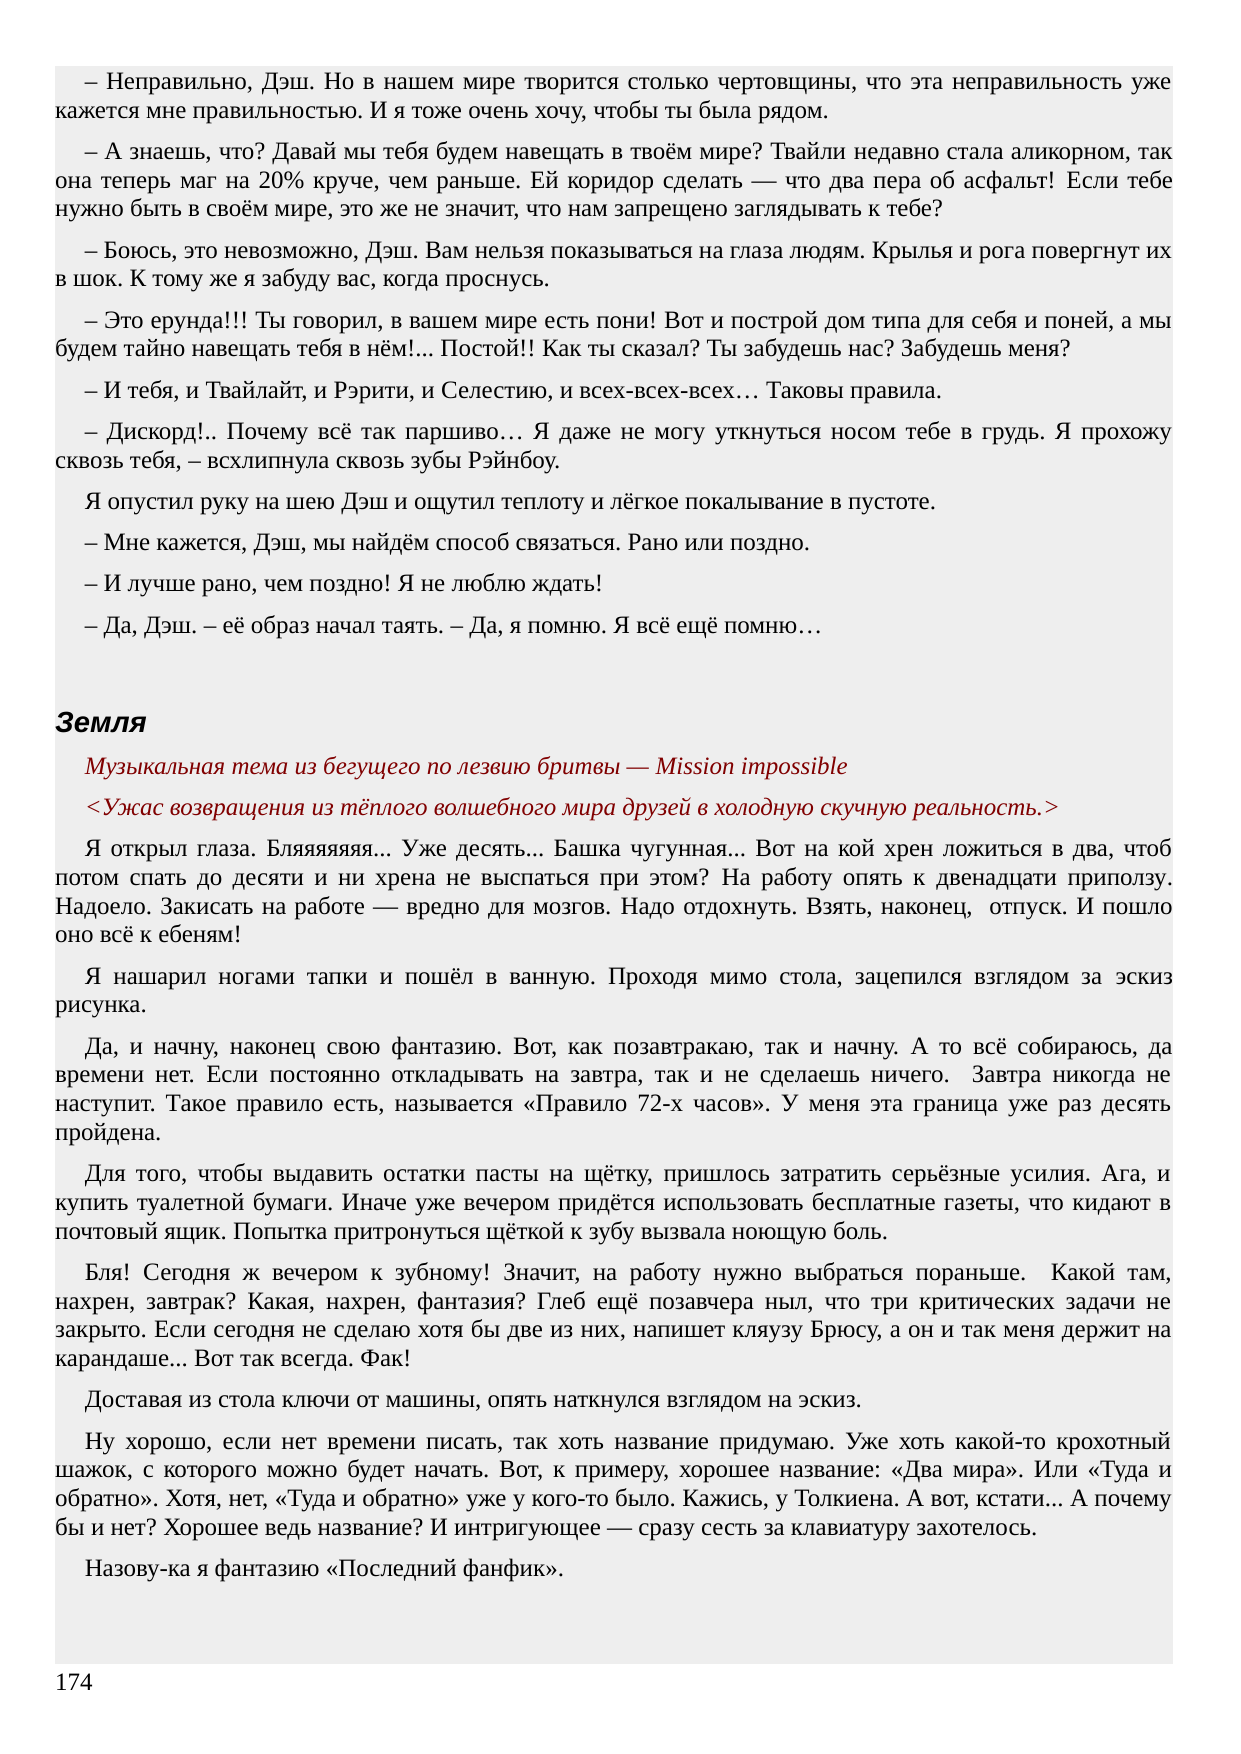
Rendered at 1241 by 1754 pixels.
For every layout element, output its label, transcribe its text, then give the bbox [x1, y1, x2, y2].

text – Это ерунда!!! Ты говорил, в вашем мире есть пони! Вот и построй дом типа для себя и поней, а мы будем тайно навещать тебя в нём!... Постой!! Как ты сказал? Ты забудешь нас? Забудешь меня? [55, 305, 1173, 362]
text Музыкальная тема из бегущего по лезвию бритвы — Mission impossible [55, 751, 1173, 779]
text Доставая из стола ключи от машины, опять наткнулся взглядом на эскиз. [55, 1384, 1173, 1413]
subtitle Земля [55, 705, 1173, 738]
text Я открыл глаза. Бляяяяяяя... Уже десять... Башка чугунная... Вот на кой хрен ложиться в два, чтоб потом спать до десяти и ни хрена не выспаться при этом? На работу опять к двенадцати приползу. Надоело. Закисать на работе — вредно для мозгов. Надо отдохнуть. Взять, наконец, отпуск. И пошло оно всё к ебеням! [55, 833, 1173, 948]
text – Мне кажется, Дэш, мы найдём способ связаться. Рано или поздно. [55, 527, 1173, 556]
text Я нашарил ногами тапки и пошёл в ванную. Проходя мимо стола, зацепился взглядом за эскиз рисунка. [55, 961, 1173, 1018]
text – Дискорд!.. Почему всё так паршиво… Я даже не могу уткнуться носом тебе в грудь. Я прохожу сквозь тебя, – всхлипнула сквозь зубы Рэйнбоу. [55, 416, 1173, 473]
text – Да, Дэш. – её образ начал таять. – Да, я помню. Я всё ещё помню… [55, 610, 1173, 638]
text – Неправильно, Дэш. Но в нашем мире творится столько чертовщины, что эта неправильность уже кажется мне правильностью. И я тоже очень хочу, чтобы ты была рядом. [55, 66, 1173, 123]
text <Ужас возвращения из тёплого волшебного мира друзей в холодную скучную реальность.> [55, 792, 1173, 821]
text – И тебя, и Твайлайт, и Рэрити, и Селестию, и всех-всех-всех… Таковы правила. [55, 375, 1173, 403]
text Назову-ка я фантазию «Последний фанфик». [55, 1553, 1173, 1582]
text Да, и начну, наконец свою фантазию. Вот, как позавтракаю, так и начну. А то всё собираюсь, да времени нет. Если постоянно откладывать на завтра, так и не сделаешь ничего. Завтра никогда не наступит. Такое правило есть, называется «Правило 72-х часов». У меня эта граница уже раз десять пройдена. [55, 1031, 1173, 1146]
text – И лучше рано, чем поздно! Я не люблю ждать! [55, 568, 1173, 597]
text Ну хорошо, если нет времени писать, так хоть название придумаю. Уже хоть какой-то крохотный шажок, с которого можно будет начать. Вот, к примеру, хорошее название: «Два мира». Или «Туда и обратно». Хотя, нет, «Туда и обратно» уже у кого-то было. Кажись, у Толкиена. А вот, кстати... А почему бы и нет? Хорошее ведь название? И интригующее — сразу сесть за клавиатуру захотелось. [55, 1426, 1173, 1541]
text – Боюсь, это невозможно, Дэш. Вам нельзя показываться на глаза людям. Крылья и рога повергнут их в шок. К тому же я забуду вас, когда проснусь. [55, 235, 1173, 292]
text Бля! Сегодня ж вечером к зубному! Значит, на работу нужно выбраться пораньше. Какой там, нахрен, завтрак? Какая, нахрен, фантазия? Глеб ещё позавчера ныл, что три критических задачи не закрыто. Если сегодня не сделаю хотя бы две из них, напишет кляузу Брюсу, а он и так меня держит на карандаше... Вот так всегда. Фак! [55, 1257, 1173, 1372]
text – А знаешь, что? Давай мы тебя будем навещать в твоём мире? Твайли недавно стала аликорном, так она теперь маг на 20% круче, чем раньше. Ей коридор сделать — что два пера об асфальт! Если тебе нужно быть в своём мире, это же не значит, что нам запрещено заглядывать к тебе? [55, 136, 1173, 222]
text Я опустил руку на шею Дэш и ощутил теплоту и лёгкое покалывание в пустоте. [55, 486, 1173, 515]
text Для того, чтобы выдавить остатки пасты на щётку, пришлось затратить серьёзные усилия. Ага, и купить туалетной бумаги. Иначе уже вечером придётся использовать бесплатные газеты, что кидают в почтовый ящик. Попытка притронуться щёткой к зубу вызвала ноющую боль. [55, 1158, 1173, 1244]
